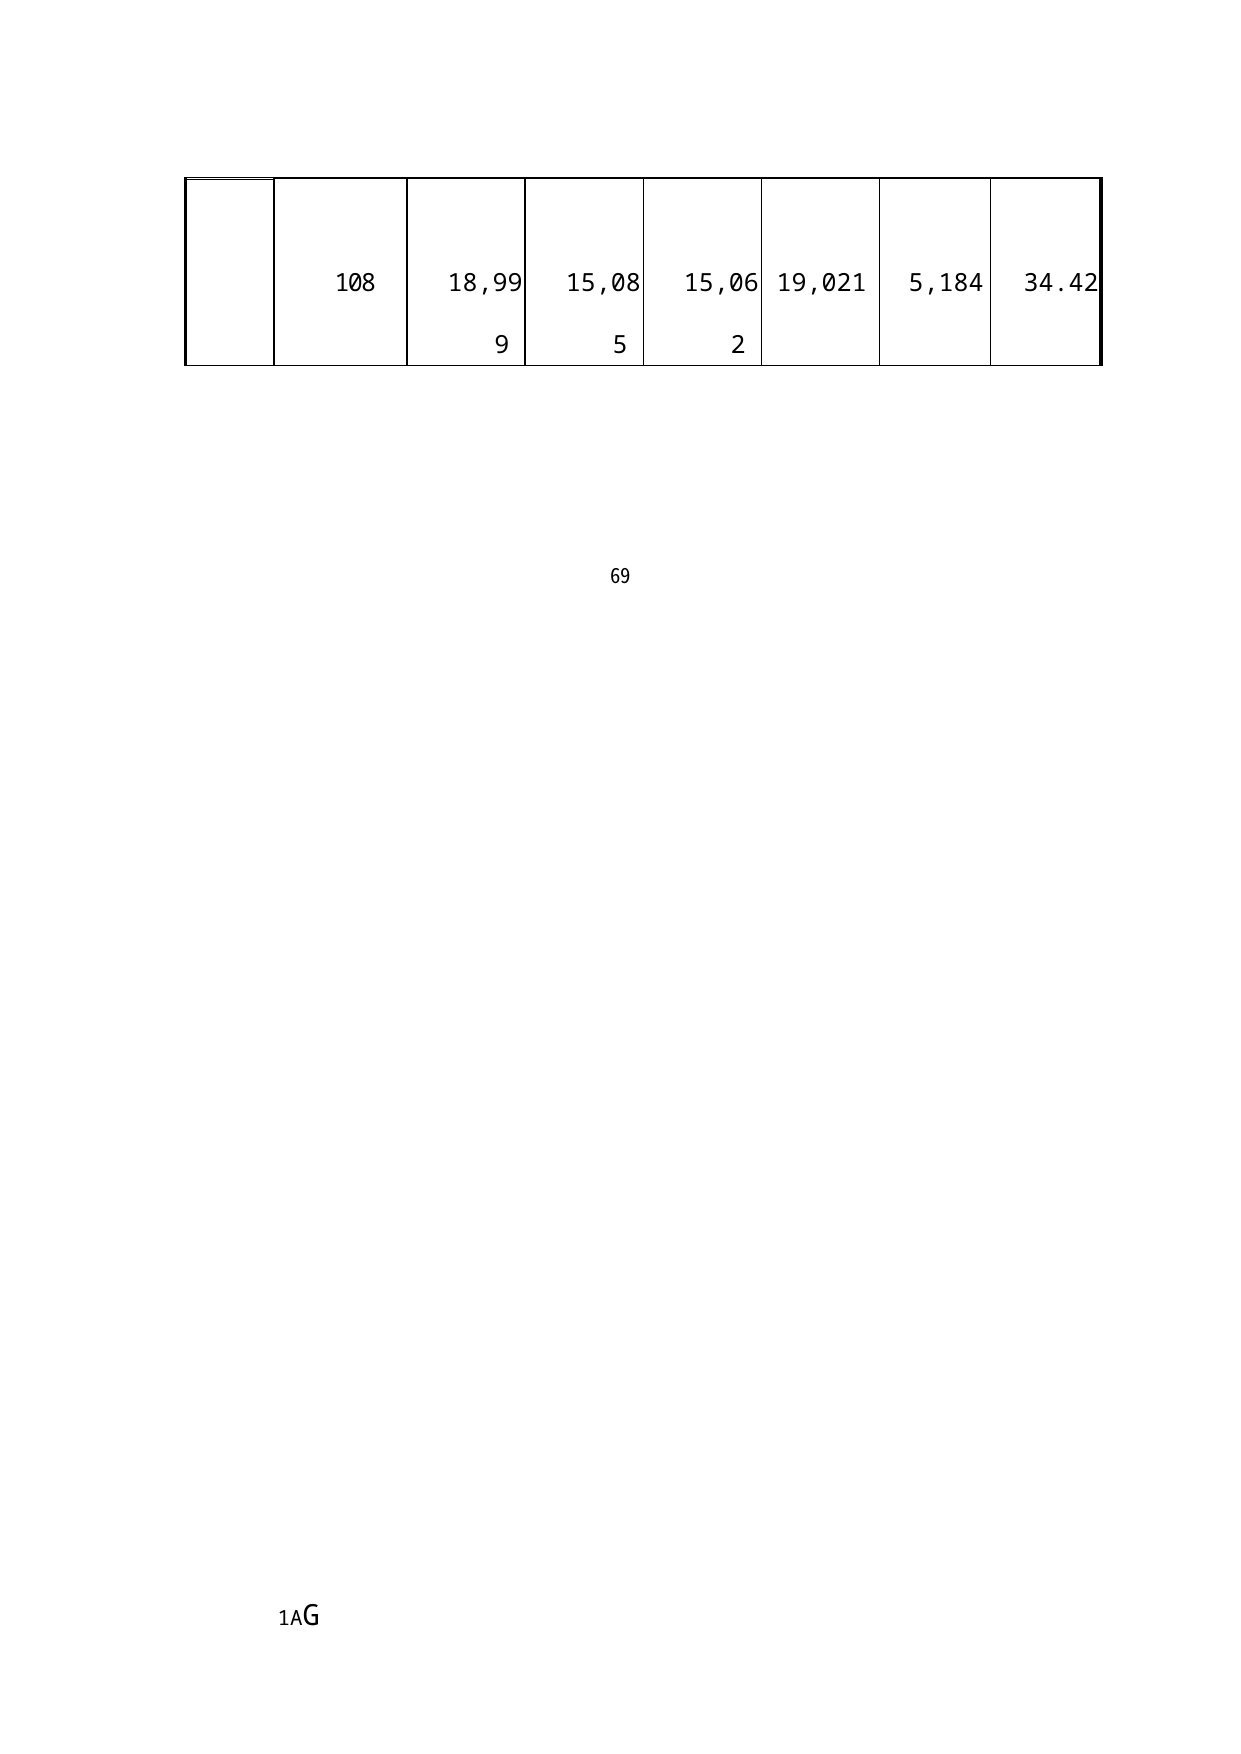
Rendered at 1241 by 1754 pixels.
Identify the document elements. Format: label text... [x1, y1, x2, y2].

table_cell 15,085 [526, 179, 643, 365]
table_cell [187, 180, 273, 365]
table_cell 19,021 [762, 179, 879, 365]
table_cell 108 [275, 179, 406, 365]
table_cell 18,999 [408, 179, 524, 365]
table_cell 15,062 [644, 179, 761, 365]
table_cell 34.42 [991, 179, 1099, 365]
table_cell 5,184 [880, 179, 990, 365]
